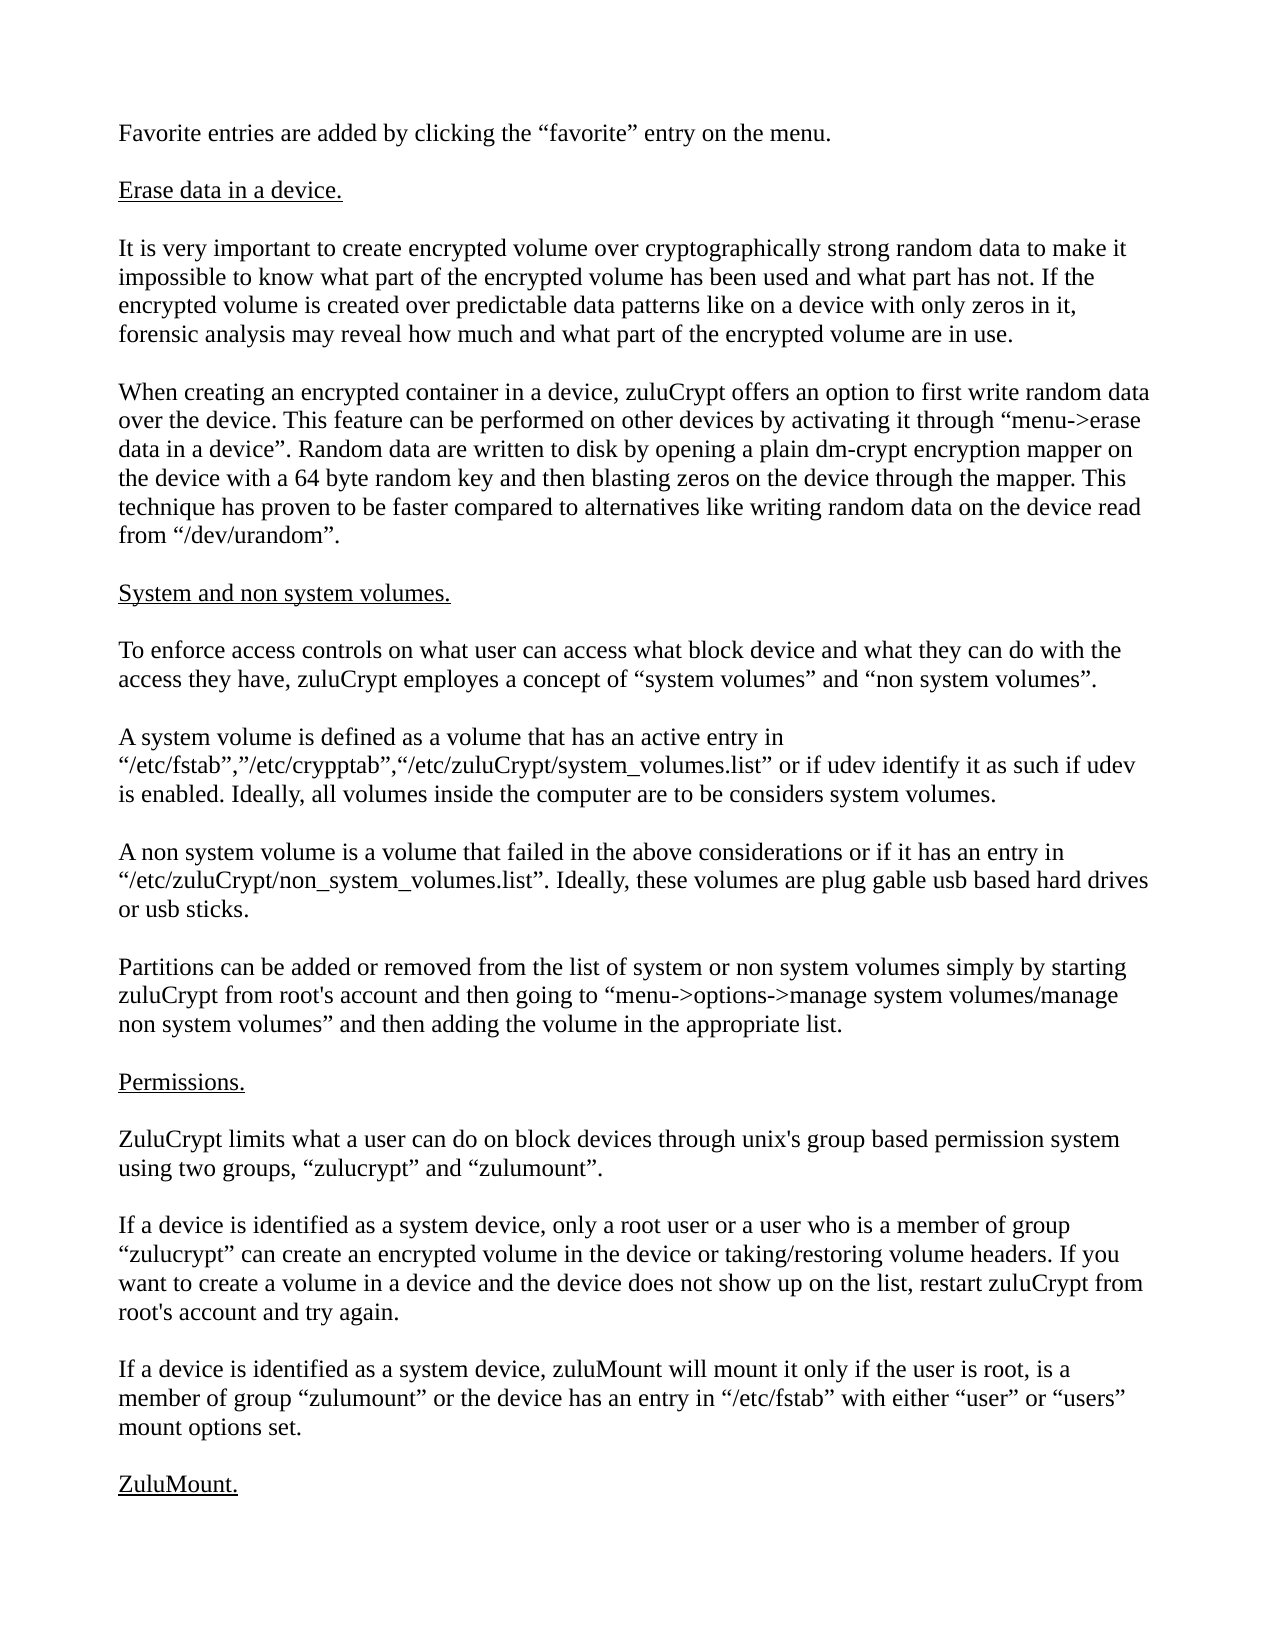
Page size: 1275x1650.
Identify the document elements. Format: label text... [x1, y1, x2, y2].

text Erase data in a device. [118, 176, 1157, 204]
text A non system volume is a volume that failed in the above considerations or if it has an entry in “/etc/zuluCrypt/non_system_volumes.list”. Ideally, these volumes are plug gable usb based hard drives or usb sticks. [118, 837, 1157, 923]
text Favorite entries are added by clicking the “favorite” entry on the menu. [118, 118, 1157, 147]
text It is very important to create encrypted volume over cryptographically strong random data to make it impossible to know what part of the encrypted volume has been used and what part has not. If the encrypted volume is created over predictable data patterns like on a device with only zeros in it, forensic analysis may reveal how much and what part of the encrypted volume are in use. [118, 233, 1157, 348]
text A system volume is defined as a volume that has an active entry in “/etc/fstab”,”/etc/crypptab”,“/etc/zuluCrypt/system_volumes.list” or if udev identify it as such if udev is enabled. Ideally, all volumes inside the computer are to be considers system volumes. [118, 722, 1157, 808]
text ZuluMount. [118, 1469, 1157, 1498]
text ZuluCrypt limits what a user can do on block devices through unix's group based permission system using two groups, “zulucrypt” and “zulumount”. [118, 1124, 1157, 1182]
text Permissions. [118, 1067, 1157, 1096]
text To enforce access controls on what user can access what block device and what they can do with the access they have, zuluCrypt employes a concept of “system volumes” and “non system volumes”. [118, 636, 1157, 693]
text When creating an encrypted container in a device, zuluCrypt offers an option to first write random data over the device. This feature can be performed on other devices by activating it through “menu->erase data in a device”. Random data are written to disk by opening a plain dm-crypt encryption mapper on the device with a 64 byte random key and then blasting zeros on the device through the mapper. This technique has proven to be faster compared to alternatives like writing random data on the device read from “/dev/urandom”. [118, 377, 1157, 549]
text Partitions can be added or removed from the list of system or non system volumes simply by starting zuluCrypt from root's account and then going to “menu->options->manage system volumes/manage non system volumes” and then adding the volume in the appropriate list. [118, 952, 1157, 1038]
text If a device is identified as a system device, zuluMount will mount it only if the user is root, is a member of group “zulumount” or the device has an entry in “/etc/fstab” with either “user” or “users” mount options set. [118, 1354, 1157, 1441]
text System and non system volumes. [118, 578, 1157, 607]
text If a device is identified as a system device, only a root user or a user who is a member of group “zulucrypt” can create an encrypted volume in the device or taking/restoring volume headers. If you want to create a volume in a device and the device does not show up on the list, restart zuluCrypt from root's account and try again. [118, 1211, 1157, 1326]
